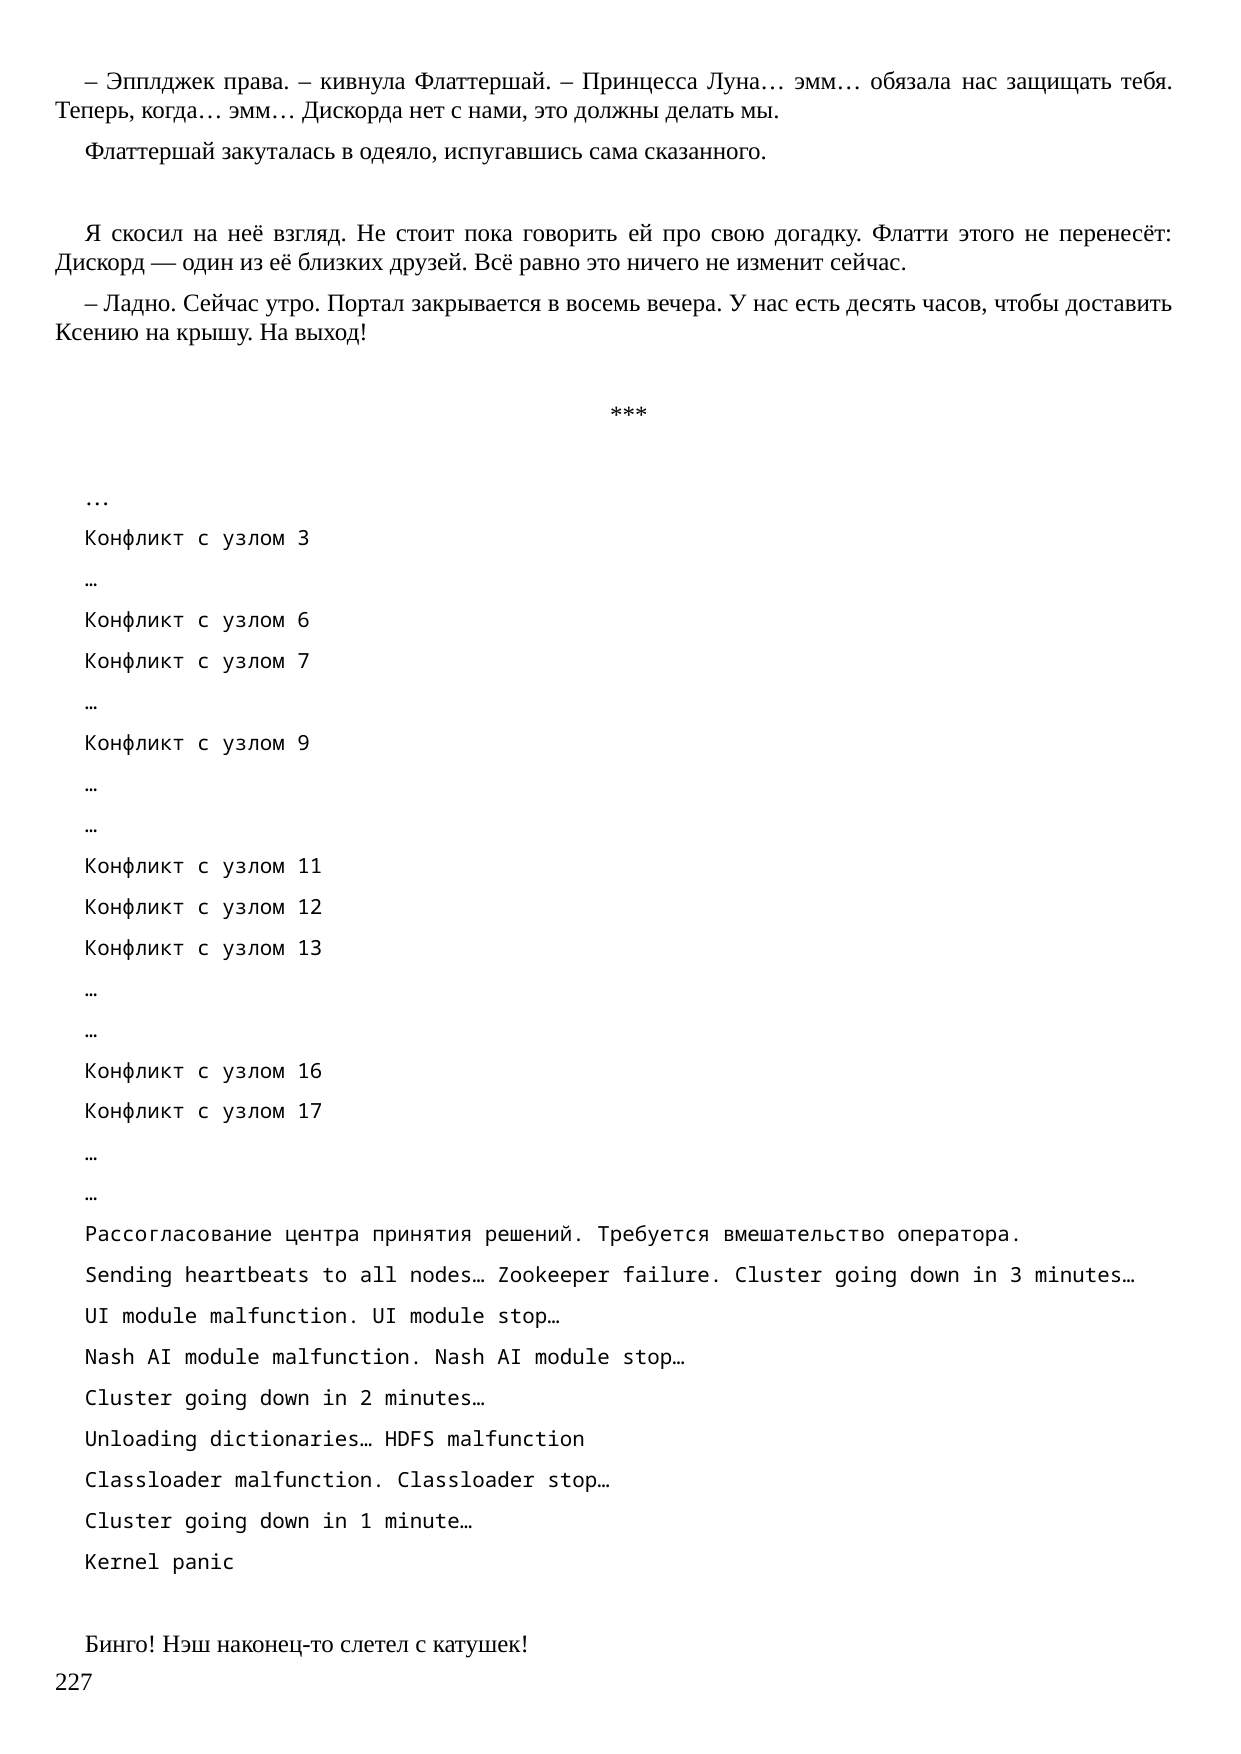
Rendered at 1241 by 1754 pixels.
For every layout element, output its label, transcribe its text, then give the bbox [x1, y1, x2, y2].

text – Эпплджек права. – кивнула Флаттершай. – Принцесса Луна… эмм… обязала нас защищать тебя. Теперь, когда… эмм… Дискорда нет с нами, это должны делать мы. [55, 66, 1173, 123]
text Конфликт с узлом 13 [55, 933, 1173, 961]
text Конфликт с узлом 12 [55, 892, 1173, 920]
text Kernel panic [55, 1547, 1173, 1575]
text … [55, 482, 1173, 511]
text Cluster going down in 2 minutes… [55, 1383, 1173, 1412]
text Рассогласование центра принятия решений. Требуется вмешательство оператора. [55, 1219, 1173, 1248]
text Конфликт с узлом 7 [55, 646, 1173, 675]
text Unloading dictionaries… HDFS malfunction [55, 1424, 1173, 1453]
text Флаттершай закуталась в одеяло, испугавшись сама сказанного. [55, 136, 1173, 165]
text … [55, 1178, 1173, 1207]
text Конфликт с узлом 17 [55, 1097, 1173, 1125]
text Cluster going down in 1 minute… [55, 1506, 1173, 1534]
text … [55, 810, 1173, 838]
text … [55, 974, 1173, 1002]
text Sending heartbeats to all nodes… Zookeeper failure. Cluster going down in 3 minutes… [55, 1260, 1173, 1289]
text Конфликт с узлом 16 [55, 1056, 1173, 1084]
text … [55, 1015, 1173, 1043]
text … [55, 1138, 1173, 1166]
text – Ладно. Сейчас утро. Портал закрывается в восемь вечера. У нас есть десять часов, чтобы доставить Ксению на крышу. На выход! [55, 288, 1173, 346]
text Nash AI module malfunction. Nash AI module stop… [55, 1342, 1173, 1371]
text … [55, 687, 1173, 716]
text Я скосил на неё взгляд. Не стоит пока говорить ей про свою догадку. Флатти этого не перенесёт: Дискорд — один из её близких друзей. Всё равно это ничего не изменит сейчас. [55, 218, 1173, 276]
text Бинго! Нэш наконец-то слетел с катушек! [55, 1629, 1173, 1658]
text Конфликт с узлом 6 [55, 605, 1173, 634]
text … [55, 769, 1173, 798]
text Конфликт с узлом 3 [55, 523, 1173, 552]
text Конфликт с узлом 11 [55, 851, 1173, 879]
text *** [55, 400, 1173, 428]
text Конфликт с узлом 9 [55, 728, 1173, 757]
text … [55, 564, 1173, 593]
text Classloader malfunction. Classloader stop… [55, 1465, 1173, 1493]
text UI module malfunction. UI module stop… [55, 1301, 1173, 1330]
